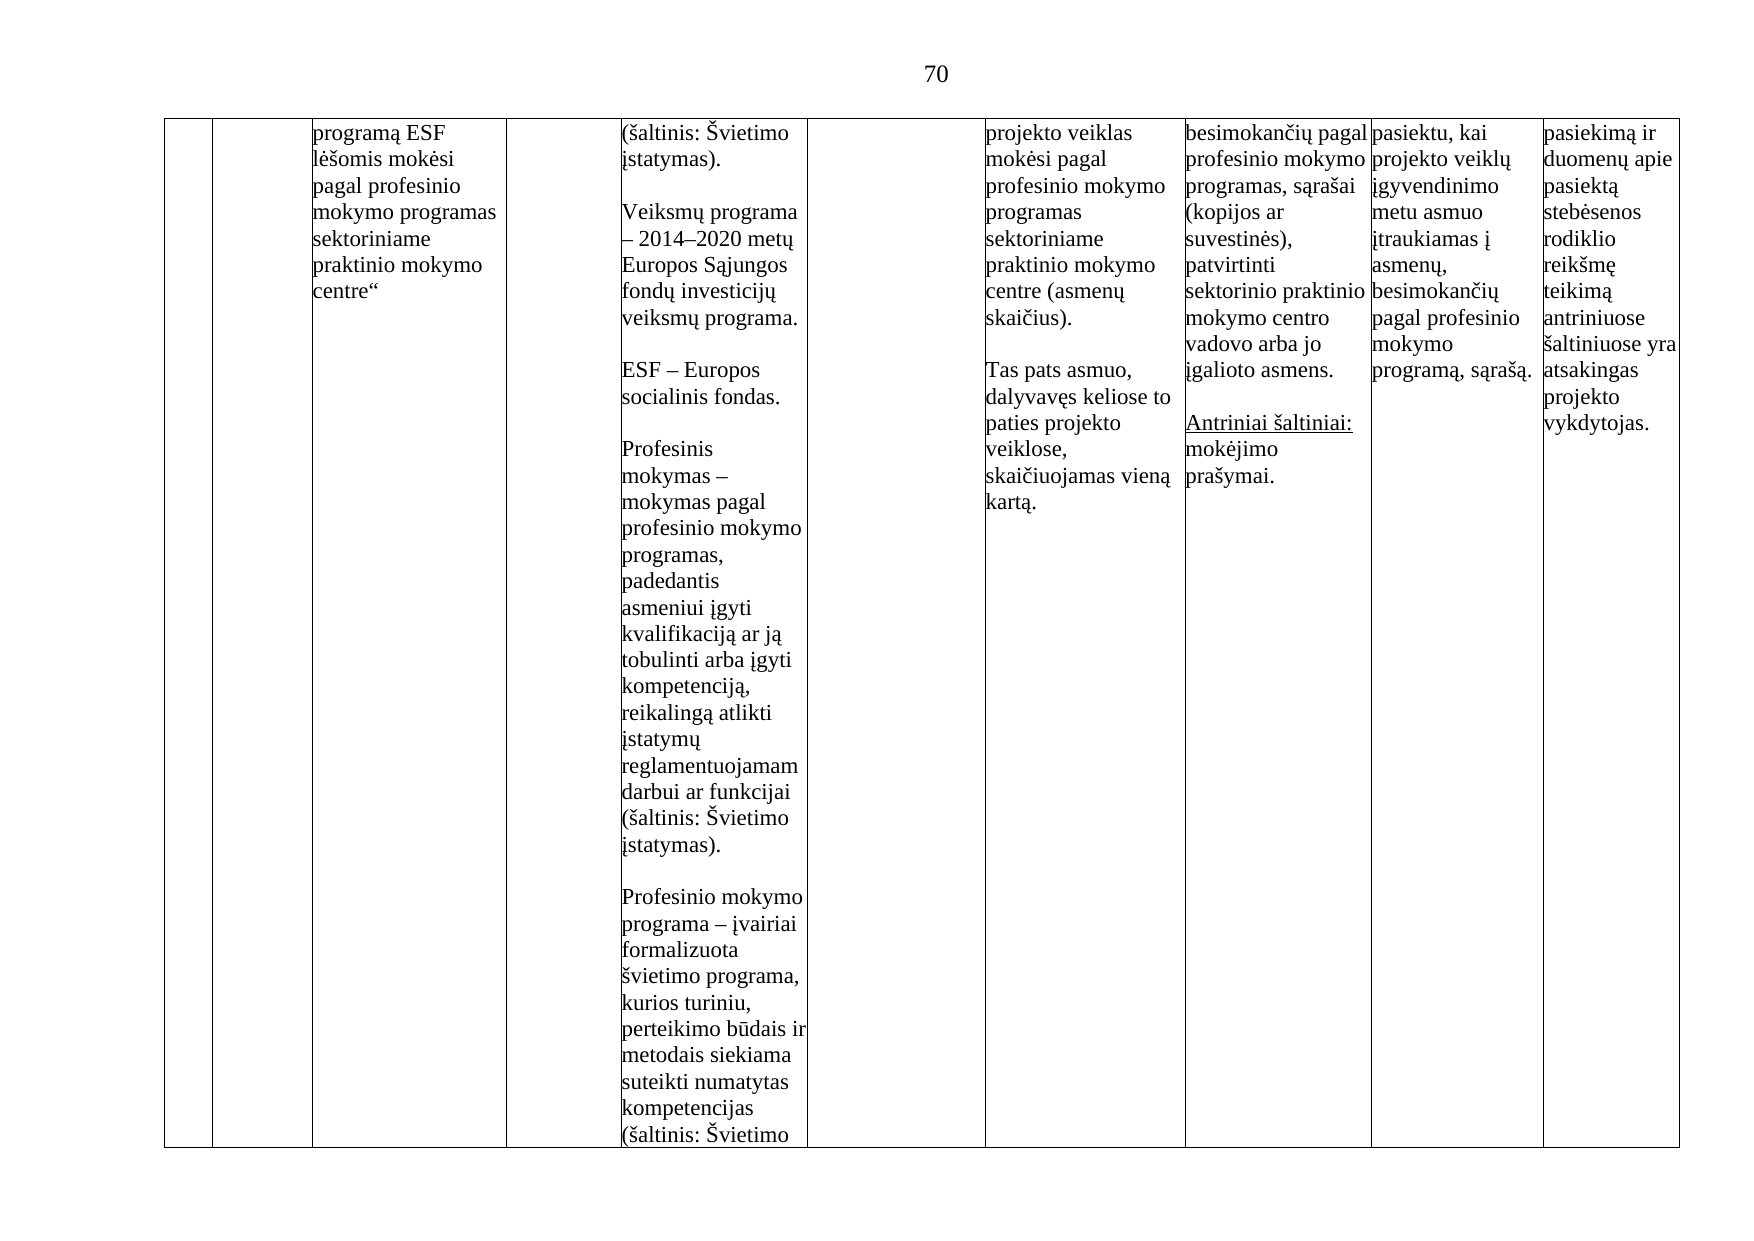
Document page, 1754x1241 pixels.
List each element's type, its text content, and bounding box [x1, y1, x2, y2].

table_cell pasiekimą ir duomenų apie pasiektą stebėsenos rodiklio reikšmę teikimą antriniuose šaltiniuose yra atsakingas projekto vykdytojas. [1544, 119, 1679, 1147]
table_cell projekto veiklas mokėsi pagal profesinio mokymo programas sektoriniame praktinio mokymo centre (asmenų skaičius). Tas pats asmuo, dalyvavęs keliose to paties projekto veiklose, skaičiuojamas vieną kartą. [986, 119, 1185, 1147]
table_cell programą ESF lėšomis mokėsi pagal profesinio mokymo programas sektoriniame praktinio mokymo centre“ [313, 119, 506, 1147]
table_cell (šaltinis: Švietimo įstatymas). Veiksmų programa – 2014–2020 metų Europos Sąjungos fondų investicijų veiksmų programa. ESF – Europos socialinis fondas. Profesinis mokymas – mokymas pagal profesinio mokymo programas, padedantis asmeniui įgyti kvalifikaciją ar ją tobulinti arba įgyti kompetenciją, reikalingą atlikti įstatymų reglamentuojamam darbui ar funkcijai (šaltinis: Švietimo įstatymas). Profesinio mokymo programa – įvairiai formalizuota švietimo programa, kurios turiniu, perteikimo būdais ir metodais siekiama suteikti numatytas kompetencijas (šaltinis: Švietimo [622, 119, 807, 1147]
table_cell pasiektu, kai projekto veiklų įgyvendinimo metu asmuo įtraukiamas į asmenų, besimokančių pagal profesinio mokymo programą, sąrašą. [1372, 119, 1543, 1147]
table_cell [213, 119, 312, 1147]
table_cell [808, 119, 985, 1147]
table_cell [507, 119, 621, 1147]
table_cell besimokančių pagal profesinio mokymo programas, sąrašai (kopijos ar suvestinės), patvirtinti sektorinio praktinio mokymo centro vadovo arba jo įgalioto asmens. Antriniai šaltiniai: mokėjimo prašymai. [1186, 119, 1371, 1147]
table_cell [165, 119, 212, 1147]
